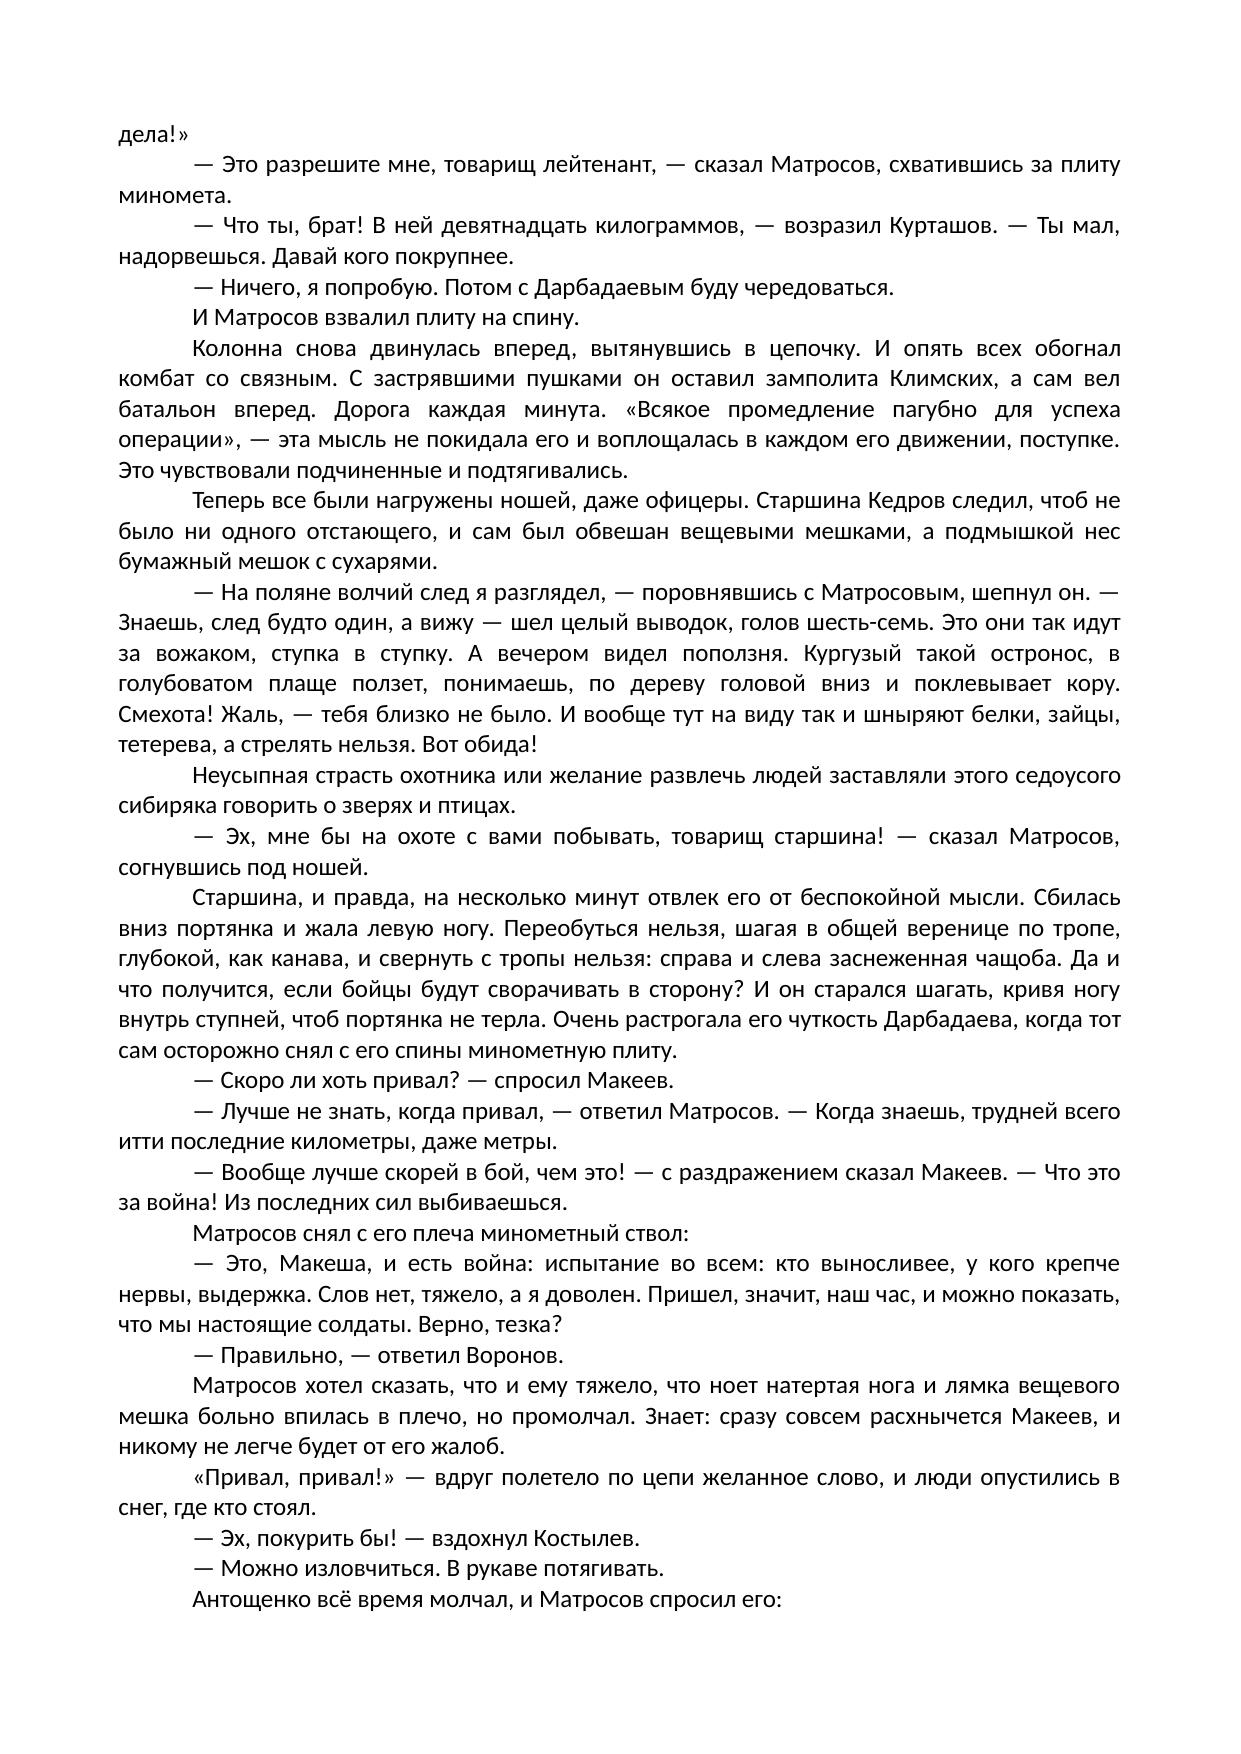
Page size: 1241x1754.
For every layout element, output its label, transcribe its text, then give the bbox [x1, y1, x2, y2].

text — Что ты, брат! В ней девятнадцать килограммов, — возразил Курташов. — Ты мал, надорвешься. Давай кого покрупнее. [118, 210, 1122, 271]
text Матросов снял с его плеча минометный ствол: [118, 1217, 1122, 1247]
text Антощенко всё время молчал, и Матросов спросил его: [118, 1583, 1122, 1614]
text — Скоро ли хоть привал? — спросил Макеев. [118, 1064, 1122, 1095]
text — Это, Макеша, и есть война: испытание во всем: кто выносливее, у кого крепче нервы, выдержка. Слов нет, тяжело, а я доволен. Пришел, значит, наш час, и можно показать, что мы настоящие солдаты. Верно, тезка? [118, 1247, 1122, 1339]
text Неусыпная страсть охотника или желание развлечь людей заставляли этого седоусого сибиряка говорить о зверях и птицах. [118, 759, 1122, 820]
text дела!» [118, 118, 1122, 149]
text Колонна снова двинулась вперед, вытянувшись в цепочку. И опять всех обогнал комбат со связным. С застрявшими пушками он оставил замполита Климских, а сам вел батальон вперед. Дорога каждая минута. «Всякое промедление пагубно для успеха операции», — эта мысль не покидала его и воплощалась в каждом его движении, поступке. Это чувствовали подчиненные и подтягивались. [118, 332, 1122, 484]
text Матросов хотел сказать, что и ему тяжело, что ноет натертая нога и лямка вещевого мешка больно впилась в плечо, но промолчал. Знает: сразу совсем расхнычется Макеев, и никому не легче будет от его жалоб. [118, 1369, 1122, 1461]
text — На поляне волчий след я разглядел, — поровнявшись с Матросовым, шепнул он. — Знаешь, след будто один, а вижу — шел целый выводок, голов шесть-семь. Это они так идут за вожаком, ступка в ступку. А вечером видел поползня. Кургузый такой остронос, в голубоватом плаще ползет, понимаешь, по дереву головой вниз и поклевывает кору. Смехота! Жаль, — тебя близко не было. И вообще тут на виду так и шныряют белки, зайцы, тетерева, а стрелять нельзя. Вот обида! [118, 576, 1122, 759]
text Теперь все были нагружены ношей, даже офицеры. Старшина Кедров следил, чтоб не было ни одного отстающего, и сам был обвешан вещевыми мешками, а подмышкой нес бумажный мешок с сухарями. [118, 484, 1122, 576]
text — Лучше не знать, когда привал, — ответил Матросов. — Когда знаешь, трудней всего итти последние километры, даже метры. [118, 1095, 1122, 1156]
text — Можно изловчиться. В рукаве потягивать. [118, 1553, 1122, 1583]
text Старшина, и правда, на несколько минут отвлек его от беспокойной мысли. Сбилась вниз портянка и жала левую ногу. Переобуться нельзя, шагая в общей веренице по тропе, глубокой, как канава, и свернуть с тропы нельзя: справа и слева заснеженная чащоба. Да и что получится, если бойцы будут сворачивать в сторону? И он старался шагать, кривя ногу внутрь ступней, чтоб портянка не терла. Очень растрогала его чуткость Дарбадаева, когда тот сам осторожно снял с его спины минометную плиту. [118, 881, 1122, 1064]
text — Эх, покурить бы! — вздохнул Костылев. [118, 1522, 1122, 1553]
text — Эх, мне бы на охоте с вами побывать, товарищ старшина! — сказал Матросов, согнувшись под ношей. [118, 820, 1122, 881]
text «Привал, привал!» — вдруг полетело по цепи желанное слово, и люди опустились в снег, где кто стоял. [118, 1461, 1122, 1522]
text — Ничего, я попробую. Потом с Дарбадаевым буду чередоваться. [118, 271, 1122, 301]
text — Вообще лучше скорей в бой, чем это! — с раздражением сказал Макеев. — Что это за война! Из последних сил выбиваешься. [118, 1156, 1122, 1217]
text — Правильно, — ответил Воронов. [118, 1339, 1122, 1369]
text — Это разрешите мне, товарищ лейтенант, — сказал Матросов, схватившись за плиту миномета. [118, 149, 1122, 210]
text И Матросов взвалил плиту на спину. [118, 301, 1122, 332]
